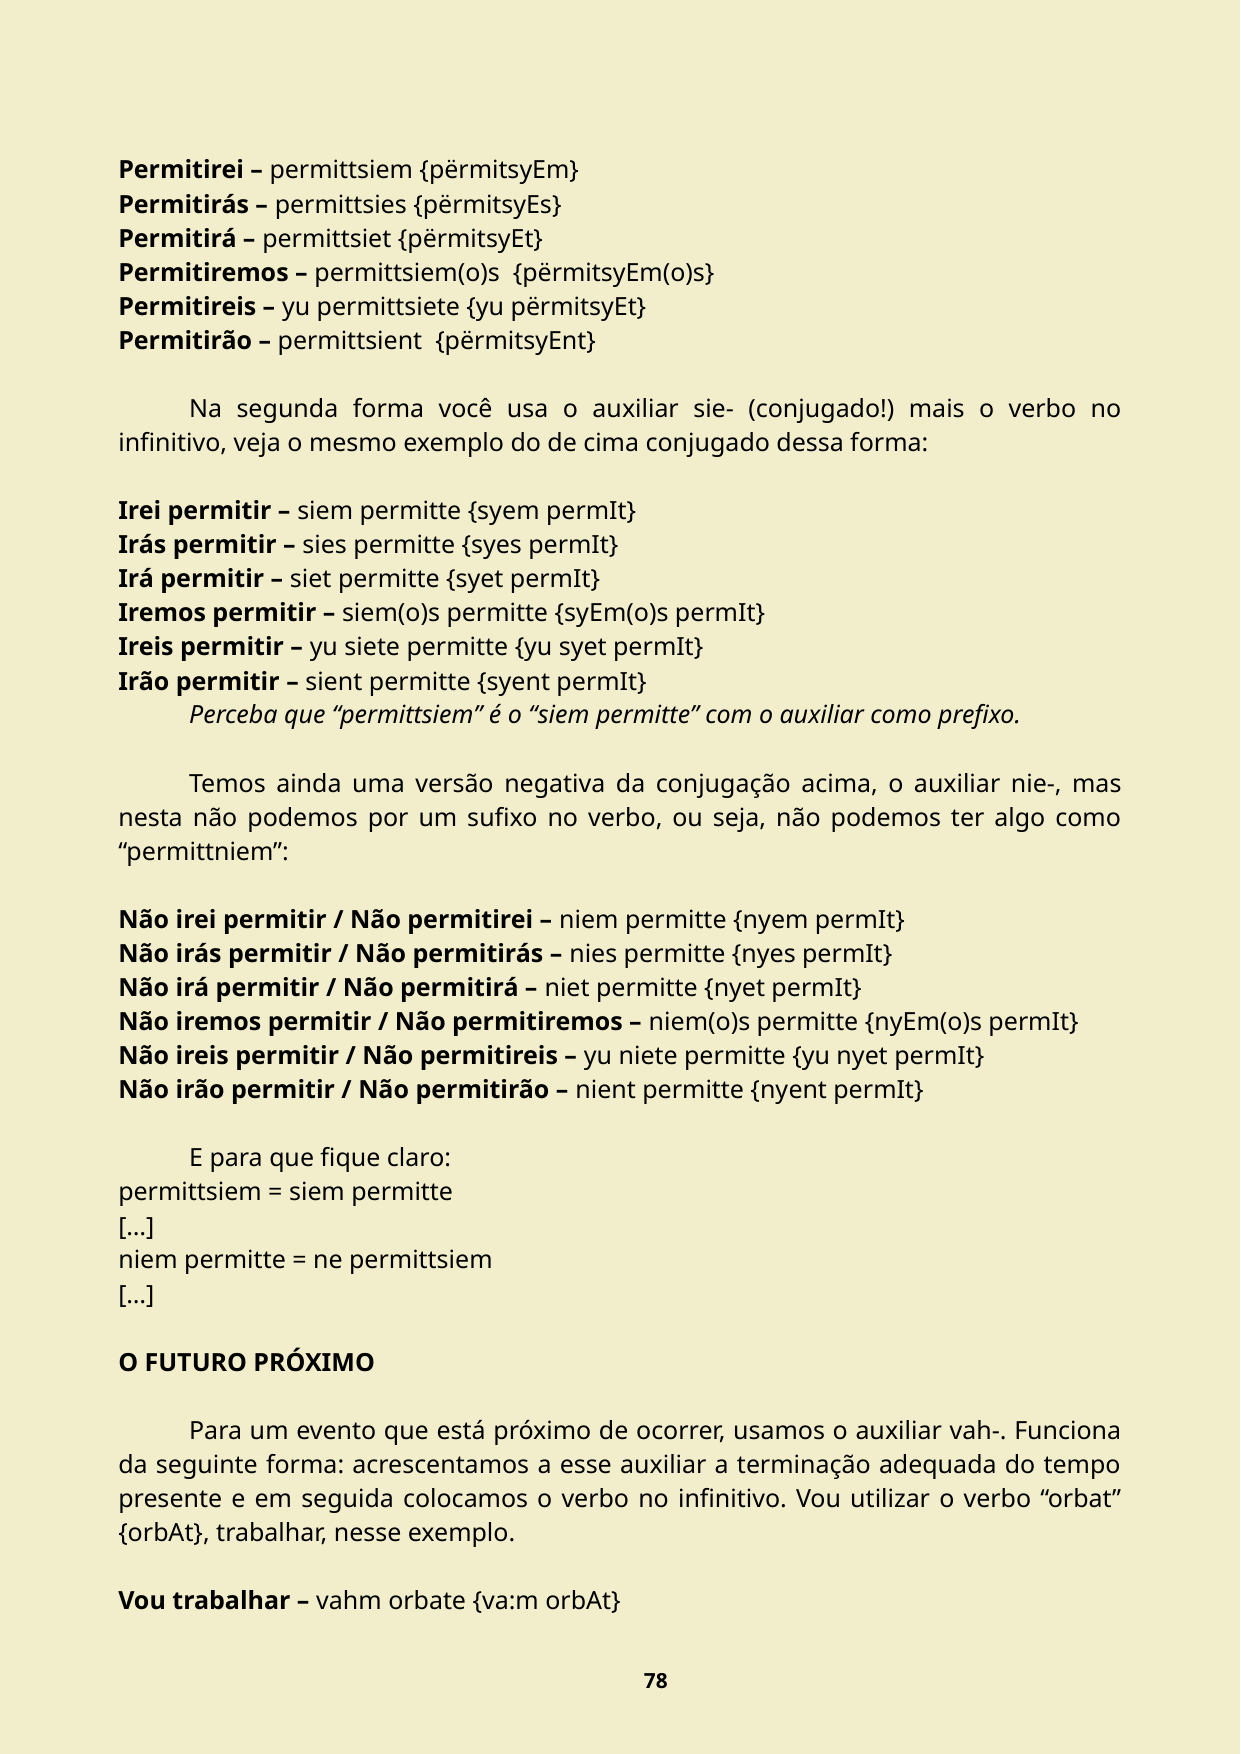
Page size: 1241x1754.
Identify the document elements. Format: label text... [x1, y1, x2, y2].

text Permitiremos – permittsiem(o)s {përmitsyEm(o)s} [118, 254, 1122, 288]
text Não irás permitir / Não permitirás – nies permitte {nyes permIt} [118, 936, 1122, 970]
text Perceba que “permittsiem” é o “siem permitte” com o auxiliar como prefixo. [189, 697, 1122, 731]
text Permitirás – permittsies {përmitsyEs} [118, 186, 1122, 220]
text Temos ainda uma versão negativa da conjugação acima, o auxiliar nie-, mas nesta não podemos por um sufixo no verbo, ou seja, não podemos ter algo como “permittniem”: [118, 765, 1122, 867]
text […] [118, 1276, 1122, 1310]
text Irás permitir – sies permitte {syes permIt} [118, 527, 1122, 561]
text Não irá permitir / Não permitirá – niet permitte {nyet permIt} [118, 970, 1122, 1004]
text Irei permitir – siem permitte {syem permIt} [118, 493, 1122, 527]
text Iremos permitir – siem(o)s permitte {syEm(o)s permIt} [118, 595, 1122, 629]
text Irá permitir – siet permitte {syet permIt} [118, 561, 1122, 595]
text Não irei permitir / Não permitirei – niem permitte {nyem permIt} [118, 902, 1122, 936]
text Para um evento que está próximo de ocorrer, usamos o auxiliar vah-. Funciona da seguinte forma: acrescentamos a esse auxiliar a terminação adequada do tempo presente e em seguida colocamos o verbo no infinitivo. Vou utilizar o verbo “orbat” {orbAt}, trabalhar, nesse exemplo. [118, 1412, 1122, 1549]
text permittsiem = siem permitte [118, 1174, 1122, 1208]
text […] [118, 1208, 1122, 1242]
text Permitirão – permittsient {përmitsyEnt} [118, 322, 1122, 357]
subtitle O FUTURO PRÓXIMO [118, 1344, 1122, 1378]
text Permitireis – yu permittsiete {yu përmitsyEt} [118, 288, 1122, 322]
text Não irão permitir / Não permitirão – nient permitte {nyent permIt} [118, 1072, 1122, 1106]
text Vou trabalhar – vahm orbate {va:m orbAt} [118, 1583, 1122, 1617]
text Não ireis permitir / Não permitireis – yu niete permitte {yu nyet permIt} [118, 1038, 1122, 1072]
text E para que fique claro: [118, 1140, 1122, 1174]
text Irão permitir – sient permitte {syent permIt} [118, 663, 1122, 697]
text Na segunda forma você usa o auxiliar sie- (conjugado!) mais o verbo no infinitivo, veja o mesmo exemplo do de cima conjugado dessa forma: [118, 391, 1122, 459]
text Permitirá – permittsiet {përmitsyEt} [118, 220, 1122, 254]
text Ireis permitir – yu siete permitte {yu syet permIt} [118, 629, 1122, 663]
text Permitirei – permittsiem {përmitsyEm} [118, 152, 1122, 186]
text niem permitte = ne permittsiem [118, 1242, 1122, 1276]
text Não iremos permitir / Não permitiremos – niem(o)s permitte {nyEm(o)s permIt} [118, 1004, 1122, 1038]
